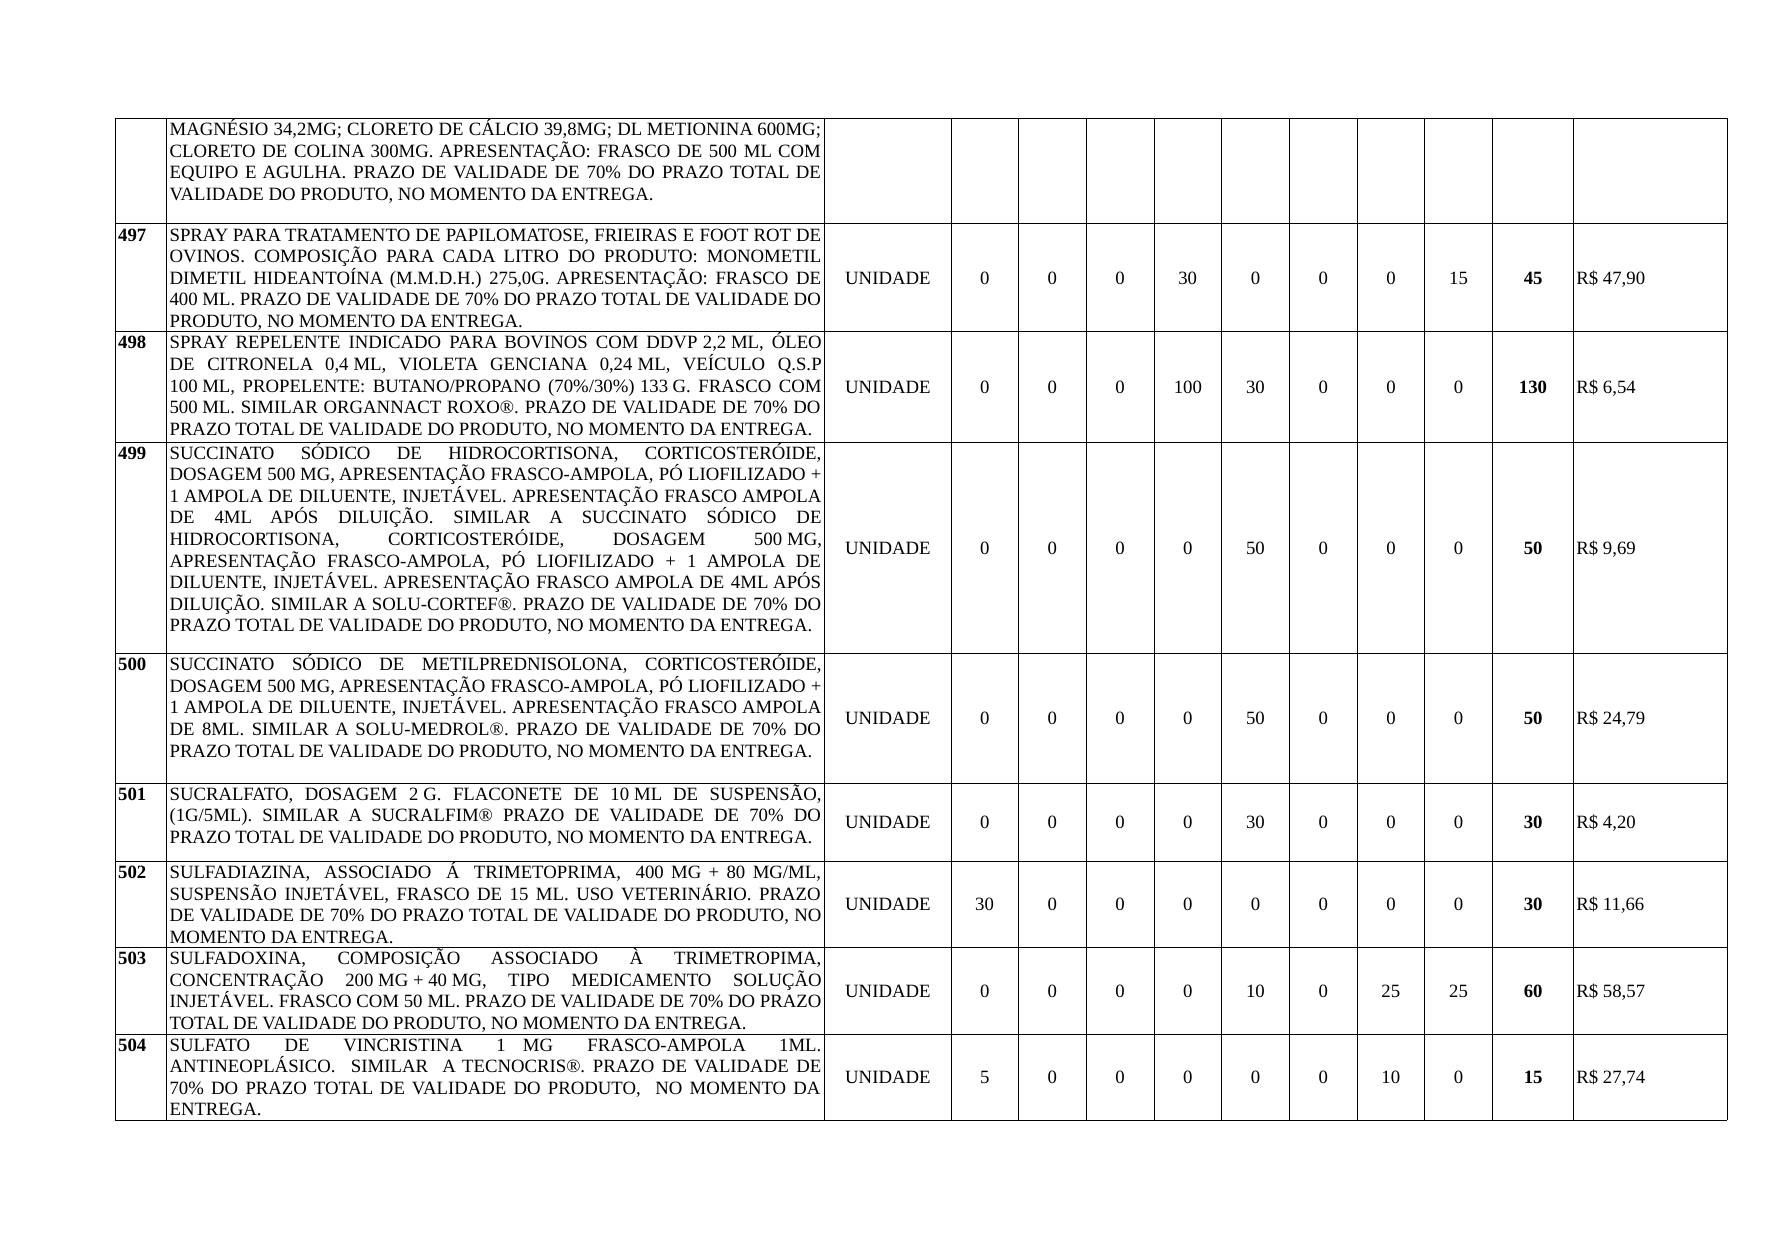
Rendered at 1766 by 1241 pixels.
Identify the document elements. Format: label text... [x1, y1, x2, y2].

table_cell SPRAY PARA TRATAMENTO DE PAPILOMATOSE, FRIEIRAS E FOOT ROT DE OVINOS. COMPOSIÇÃO PARA CADA LITRO DO PRODUTO: MONOMETIL DIMETIL HIDEANTOÍNA (M.M.D.H.) 275,0G. APRESENTAÇÃO: FRASCO DE 400 ML. PRAZO DE VALIDADE DE 70% DO PRAZO TOTAL DE VALIDADE DO PRODUTO, NO MOMENTO DA ENTREGA. [167, 224, 824, 331]
table_cell 0 [1358, 332, 1424, 442]
table_cell 503 [116, 948, 166, 1033]
table_cell 0 [952, 224, 1018, 331]
table_cell 0 [1290, 948, 1357, 1033]
table_cell UNIDADE [825, 443, 951, 653]
table_cell SULFATO DE VINCRISTINA 1 MG FRASCO-AMPOLA 1ML. ANTINEOPLÁSICO. SIMILAR A TECNOCRIS®. PRAZO DE VALIDADE DE 70% DO PRAZO TOTAL DE VALIDADE DO PRODUTO, NO MOMENTO DA ENTREGA. [167, 1035, 824, 1120]
table_cell 0 [1087, 784, 1154, 861]
table_cell 0 [1155, 862, 1221, 947]
table_cell 0 [1290, 1035, 1357, 1120]
table_cell 15 [1425, 224, 1492, 331]
table_cell UNIDADE [825, 332, 951, 442]
table_cell 0 [1087, 862, 1154, 947]
table_cell 0 [1358, 443, 1424, 653]
table_cell SULFADOXINA, COMPOSIÇÃO ASSOCIADO À TRIMETROPIMA, CONCENTRAÇÃO 200 MG + 40 MG, TIPO MEDICAMENTO SOLUÇÃO INJETÁVEL. FRASCO COM 50 ML. PRAZO DE VALIDADE DE 70% DO PRAZO TOTAL DE VALIDADE DO PRODUTO, NO MOMENTO DA ENTREGA. [167, 948, 824, 1033]
table_cell UNIDADE [825, 948, 951, 1033]
table_cell 500 [116, 654, 166, 783]
table_cell R$ 27,74 [1574, 1035, 1727, 1120]
table_cell 0 [1155, 948, 1221, 1033]
table_cell [1222, 119, 1289, 223]
table_cell SUCCINATO SÓDICO DE METILPREDNISOLONA, CORTICOSTERÓIDE, DOSAGEM 500 MG, APRESENTAÇÃO FRASCO-AMPOLA, PÓ LIOFILIZADO + 1 AMPOLA DE DILUENTE, INJETÁVEL. APRESENTAÇÃO FRASCO AMPOLA DE 8ML. SIMILAR A SOLU-MEDROL®. PRAZO DE VALIDADE DE 70% DO PRAZO TOTAL DE VALIDADE DO PRODUTO, NO MOMENTO DA ENTREGA. [167, 654, 824, 783]
table_cell 0 [1019, 948, 1086, 1033]
table_cell 0 [1019, 862, 1086, 947]
table_cell R$ 6,54 [1574, 332, 1727, 442]
table_cell 0 [1155, 443, 1221, 653]
table_cell 0 [1222, 1035, 1289, 1120]
table_cell UNIDADE [825, 224, 951, 331]
table_cell SUCCINATO SÓDICO DE HIDROCORTISONA, CORTICOSTERÓIDE, DOSAGEM 500 MG, APRESENTAÇÃO FRASCO-AMPOLA, PÓ LIOFILIZADO + 1 AMPOLA DE DILUENTE, INJETÁVEL. APRESENTAÇÃO FRASCO AMPOLA DE 4ML APÓS DILUIÇÃO. SIMILAR A SUCCINATO SÓDICO DE HIDROCORTISONA, CORTICOSTERÓIDE, DOSAGEM 500 MG, APRESENTAÇÃO FRASCO-AMPOLA, PÓ LIOFILIZADO + 1 AMPOLA DE DILUENTE, INJETÁVEL. APRESENTAÇÃO FRASCO AMPOLA DE 4ML APÓS DILUIÇÃO. SIMILAR A SOLU-CORTEF®. PRAZO DE VALIDADE DE 70% DO PRAZO TOTAL DE VALIDADE DO PRODUTO, NO MOMENTO DA ENTREGA. [167, 443, 824, 653]
table_cell R$ 24,79 [1574, 654, 1727, 783]
table_cell 497 [116, 224, 166, 331]
table_cell [1019, 119, 1086, 223]
table_cell [1087, 119, 1154, 223]
table_cell 0 [1087, 332, 1154, 442]
table_cell 0 [952, 948, 1018, 1033]
table_cell SULFADIAZINA, ASSOCIADO Á TRIMETOPRIMA, 400 MG + 80 MG/ML, SUSPENSÃO INJETÁVEL, FRASCO DE 15 ML. USO VETERINÁRIO. PRAZO DE VALIDADE DE 70% DO PRAZO TOTAL DE VALIDADE DO PRODUTO, NO MOMENTO DA ENTREGA. [167, 862, 824, 947]
table_cell 25 [1425, 948, 1492, 1033]
table_cell [1574, 119, 1727, 223]
table_cell 0 [952, 332, 1018, 442]
table_cell [116, 119, 166, 223]
table_cell 0 [1155, 1035, 1221, 1120]
table_cell 0 [952, 784, 1018, 861]
table_cell 0 [1358, 224, 1424, 331]
table_cell 0 [1425, 332, 1492, 442]
table_cell 5 [952, 1035, 1018, 1120]
table_cell 0 [1019, 224, 1086, 331]
table_cell UNIDADE [825, 1035, 951, 1120]
table_cell SUCRALFATO, DOSAGEM 2 G. FLACONETE DE 10 ML DE SUSPENSÃO, (1G/5ML). SIMILAR A SUCRALFIM® PRAZO DE VALIDADE DE 70% DO PRAZO TOTAL DE VALIDADE DO PRODUTO, NO MOMENTO DA ENTREGA. [167, 784, 824, 861]
table_cell 0 [1425, 443, 1492, 653]
table_cell 45 [1493, 224, 1573, 331]
table_cell 501 [116, 784, 166, 861]
table_cell 10 [1222, 948, 1289, 1033]
table_cell [825, 119, 951, 223]
table_cell 0 [1425, 1035, 1492, 1120]
table_cell 30 [1493, 784, 1573, 861]
table_cell 0 [1019, 332, 1086, 442]
table_cell 50 [1222, 654, 1289, 783]
table_cell UNIDADE [825, 784, 951, 861]
table_cell 0 [1290, 654, 1357, 783]
table_cell 100 [1155, 332, 1221, 442]
table_cell 0 [1019, 443, 1086, 653]
table_cell 0 [1358, 862, 1424, 947]
table_cell 30 [1222, 332, 1289, 442]
table_cell 0 [1425, 784, 1492, 861]
table_cell 0 [1358, 784, 1424, 861]
table_cell 0 [952, 443, 1018, 653]
table_cell R$ 4,20 [1574, 784, 1727, 861]
table_cell [952, 119, 1018, 223]
table_cell 50 [1222, 443, 1289, 653]
table_cell 50 [1493, 443, 1573, 653]
table_cell 0 [1087, 224, 1154, 331]
table_cell 0 [1290, 784, 1357, 861]
table_cell R$ 58,57 [1574, 948, 1727, 1033]
table_cell [1155, 119, 1221, 223]
table_cell SPRAY REPELENTE INDICADO PARA BOVINOS COM DDVP 2,2 ML, ÓLEO DE CITRONELA 0,4 ML, VIOLETA GENCIANA 0,24 ML, VEÍCULO Q.S.P 100 ML, PROPELENTE: BUTANO/PROPANO (70%/30%) 133 G. FRASCO COM 500 ML. SIMILAR ORGANNACT ROXO®. PRAZO DE VALIDADE DE 70% DO PRAZO TOTAL DE VALIDADE DO PRODUTO, NO MOMENTO DA ENTREGA. [167, 332, 824, 442]
table_cell 0 [1222, 862, 1289, 947]
table_cell 0 [1087, 1035, 1154, 1120]
table_cell 502 [116, 862, 166, 947]
table_cell R$ 11,66 [1574, 862, 1727, 947]
table_cell 0 [952, 654, 1018, 783]
table_cell UNIDADE [825, 654, 951, 783]
table_cell [1493, 119, 1573, 223]
table_cell 0 [1222, 224, 1289, 331]
table_cell R$ 47,90 [1574, 224, 1727, 331]
table_cell UNIDADE [825, 862, 951, 947]
table_cell 10 [1358, 1035, 1424, 1120]
table_cell 25 [1358, 948, 1424, 1033]
table_cell 0 [1019, 1035, 1086, 1120]
table_cell 504 [116, 1035, 166, 1120]
table_cell 30 [1493, 862, 1573, 947]
table_cell 0 [1087, 443, 1154, 653]
table_cell 0 [1290, 332, 1357, 442]
table_cell 498 [116, 332, 166, 442]
table_cell 0 [1019, 784, 1086, 861]
table_cell 50 [1493, 654, 1573, 783]
table_cell 60 [1493, 948, 1573, 1033]
table_cell [1290, 119, 1357, 223]
table_cell 130 [1493, 332, 1573, 442]
table_cell MAGNÉSIO 34,2MG; CLORETO DE CÁLCIO 39,8MG; DL METIONINA 600MG; CLORETO DE COLINA 300MG. APRESENTAÇÃO: FRASCO DE 500 ML COM EQUIPO E AGULHA. PRAZO DE VALIDADE DE 70% DO PRAZO TOTAL DE VALIDADE DO PRODUTO, NO MOMENTO DA ENTREGA. [167, 119, 824, 223]
table_cell 0 [1290, 443, 1357, 653]
table_cell 30 [1222, 784, 1289, 861]
table_cell 0 [1290, 862, 1357, 947]
table_cell 0 [1290, 224, 1357, 331]
table_cell 499 [116, 443, 166, 653]
table_cell 0 [1425, 862, 1492, 947]
table_cell 0 [1019, 654, 1086, 783]
table_cell 0 [1155, 654, 1221, 783]
table_cell [1358, 119, 1424, 223]
table_cell 0 [1087, 654, 1154, 783]
table_cell 0 [1358, 654, 1424, 783]
table_cell 30 [952, 862, 1018, 947]
table_cell 30 [1155, 224, 1221, 331]
table_cell 0 [1087, 948, 1154, 1033]
table_cell R$ 9,69 [1574, 443, 1727, 653]
table_cell 0 [1425, 654, 1492, 783]
table_cell 0 [1155, 784, 1221, 861]
table_cell 15 [1493, 1035, 1573, 1120]
table_cell [1425, 119, 1492, 223]
